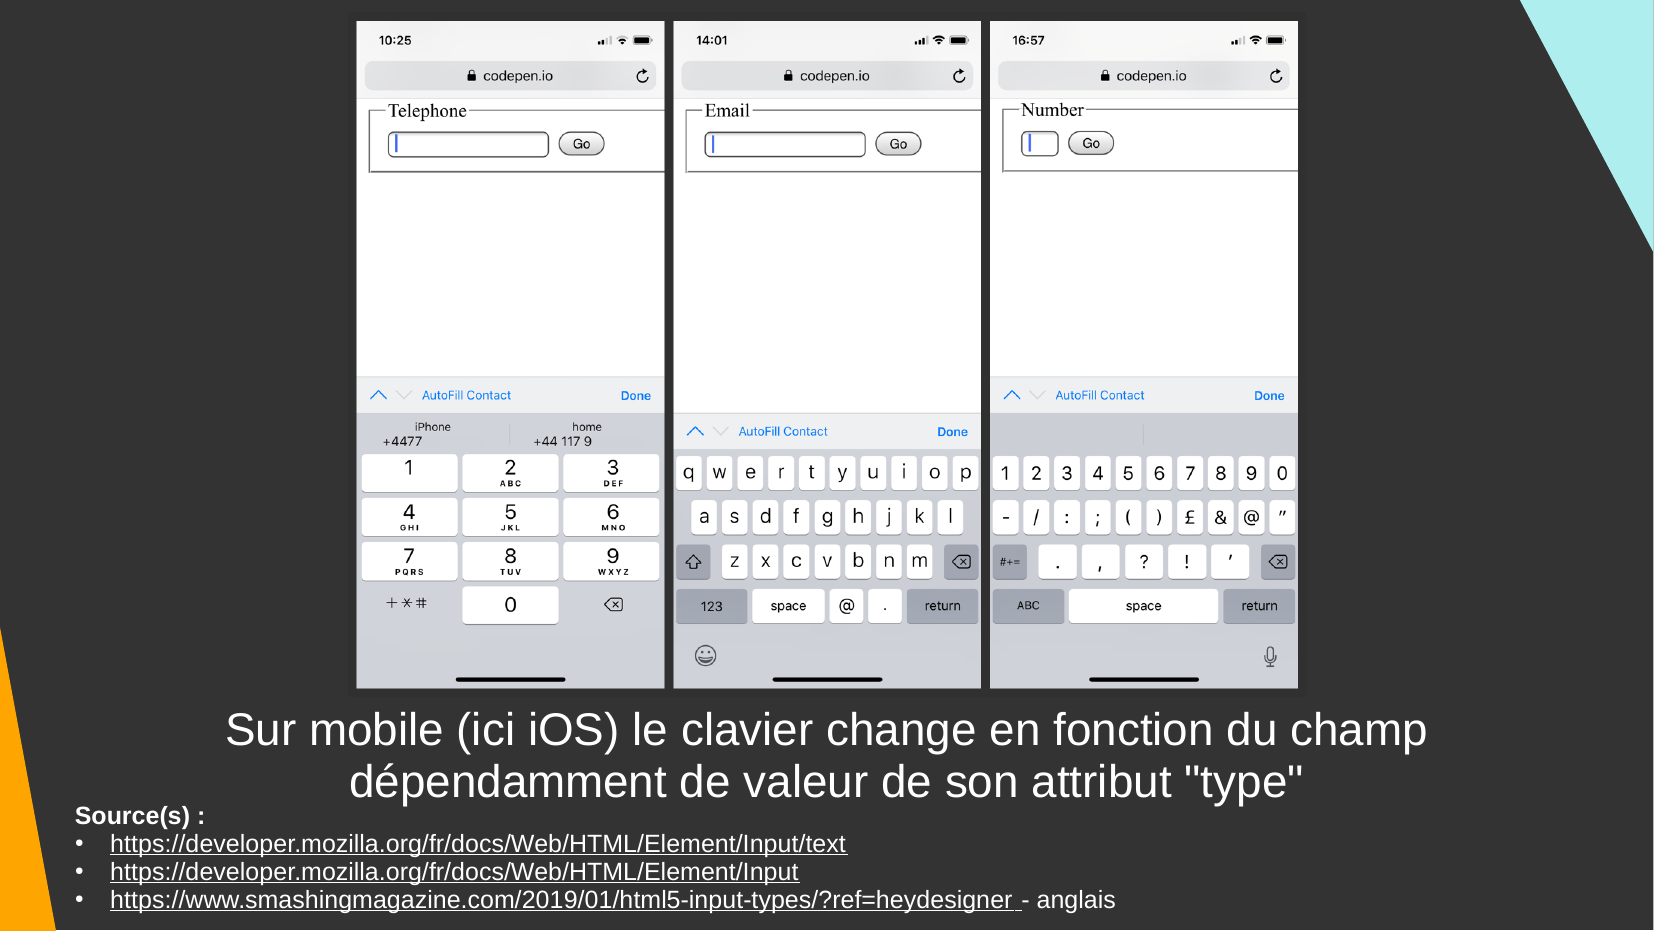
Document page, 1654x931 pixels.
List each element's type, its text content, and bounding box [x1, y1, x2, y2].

text_box Source(s) : https://developer.mozilla.org/fr/docs/Web/HTML/Element/Input/text https://developer.mozilla.org/fr/docs/Web/HTML/Element/Input https://www.smashingmagazine.com/2019/01/html5-input-types/?ref=heydesigner - anglais [60, 794, 1546, 931]
text_box [1519, 0, 1654, 254]
title Sur mobile (ici iOS) le clavier change en fonction du champ dépendamment de valeur de son attribut "type" [126, 704, 1527, 807]
picture [348, 12, 1306, 697]
text_box [0, 627, 57, 931]
